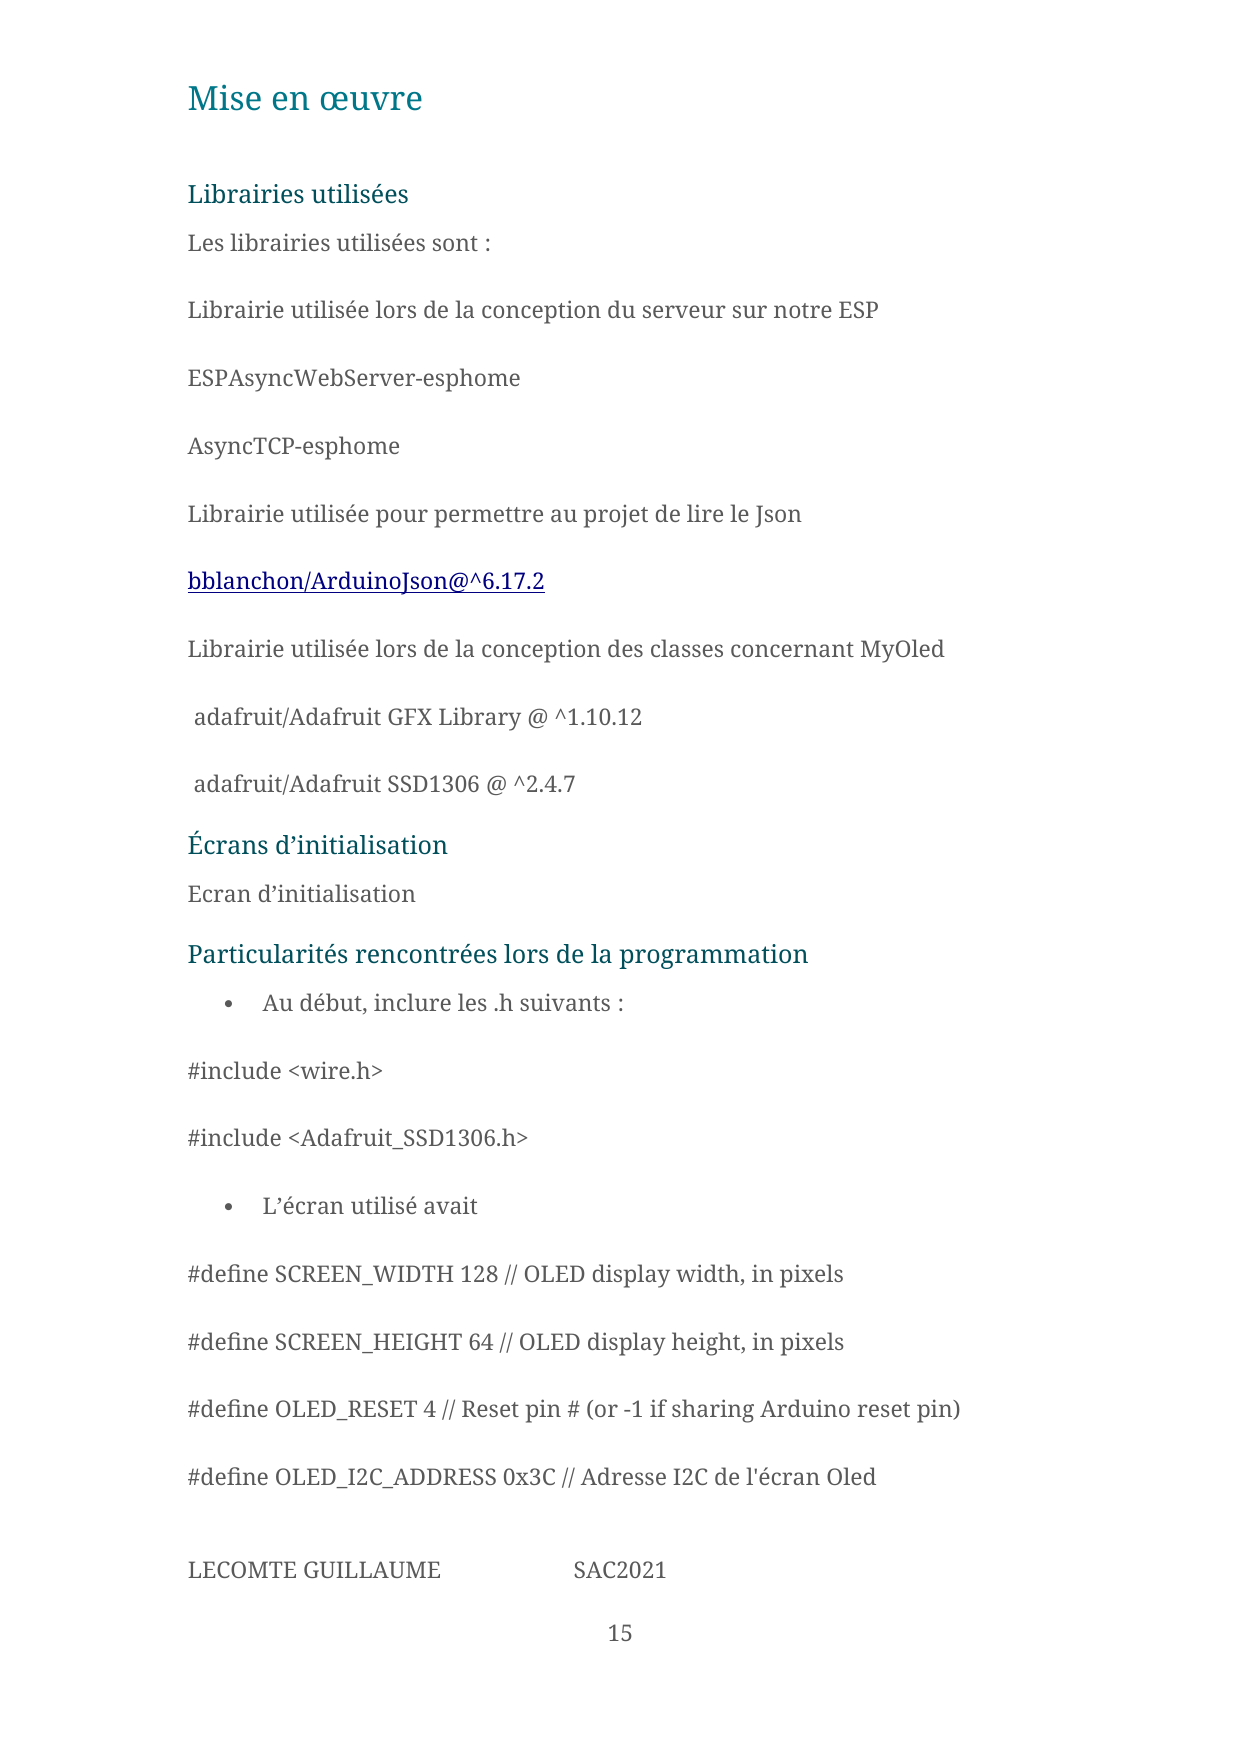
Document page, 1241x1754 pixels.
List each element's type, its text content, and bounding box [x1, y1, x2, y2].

text Librairie utilisée lors de la conception des classes concernant MyOled [187, 633, 1053, 664]
text Librairie utilisée lors de la conception du serveur sur notre ESP [187, 294, 1053, 326]
subtitle Mise en œuvre [187, 75, 1053, 120]
text Librairie utilisée pour permettre au projet de lire le Json [187, 498, 1053, 529]
subtitle Particularités rencontrées lors de la programmation [187, 937, 1053, 971]
list L’écran utilisé avait [225, 1190, 1053, 1221]
text #include <wire.h> [187, 1055, 1053, 1086]
text Ecran d’initialisation [187, 878, 1053, 909]
text Les librairies utilisées sont : [187, 227, 1053, 258]
text #include <Adafruit_SSD1306.h> [187, 1122, 1053, 1154]
subtitle Écrans d’initialisation [187, 828, 1053, 862]
text AsyncTCP-esphome [187, 430, 1053, 461]
text adafruit/Adafruit SSD1306 @ ^2.4.7 [187, 768, 1053, 800]
text bblanchon/ArduinoJson@^6.17.2 [187, 565, 1053, 597]
list Au début, inclure les .h suivants : [225, 987, 1053, 1018]
text #define SCREEN_WIDTH 128 // OLED display width, in pixels [187, 1258, 1053, 1289]
text ESPAsyncWebServer-esphome [187, 362, 1053, 393]
text #define OLED_I2C_ADDRESS 0x3C // Adresse I2C de l'écran Oled [187, 1461, 1053, 1492]
text #define SCREEN_HEIGHT 64 // OLED display height, in pixels [187, 1326, 1053, 1357]
subtitle Librairies utilisées [187, 177, 1053, 211]
text adafruit/Adafruit GFX Library @ ^1.10.12 [187, 701, 1053, 732]
text #define OLED_RESET 4 // Reset pin # (or -1 if sharing Arduino reset pin) [187, 1393, 1053, 1424]
